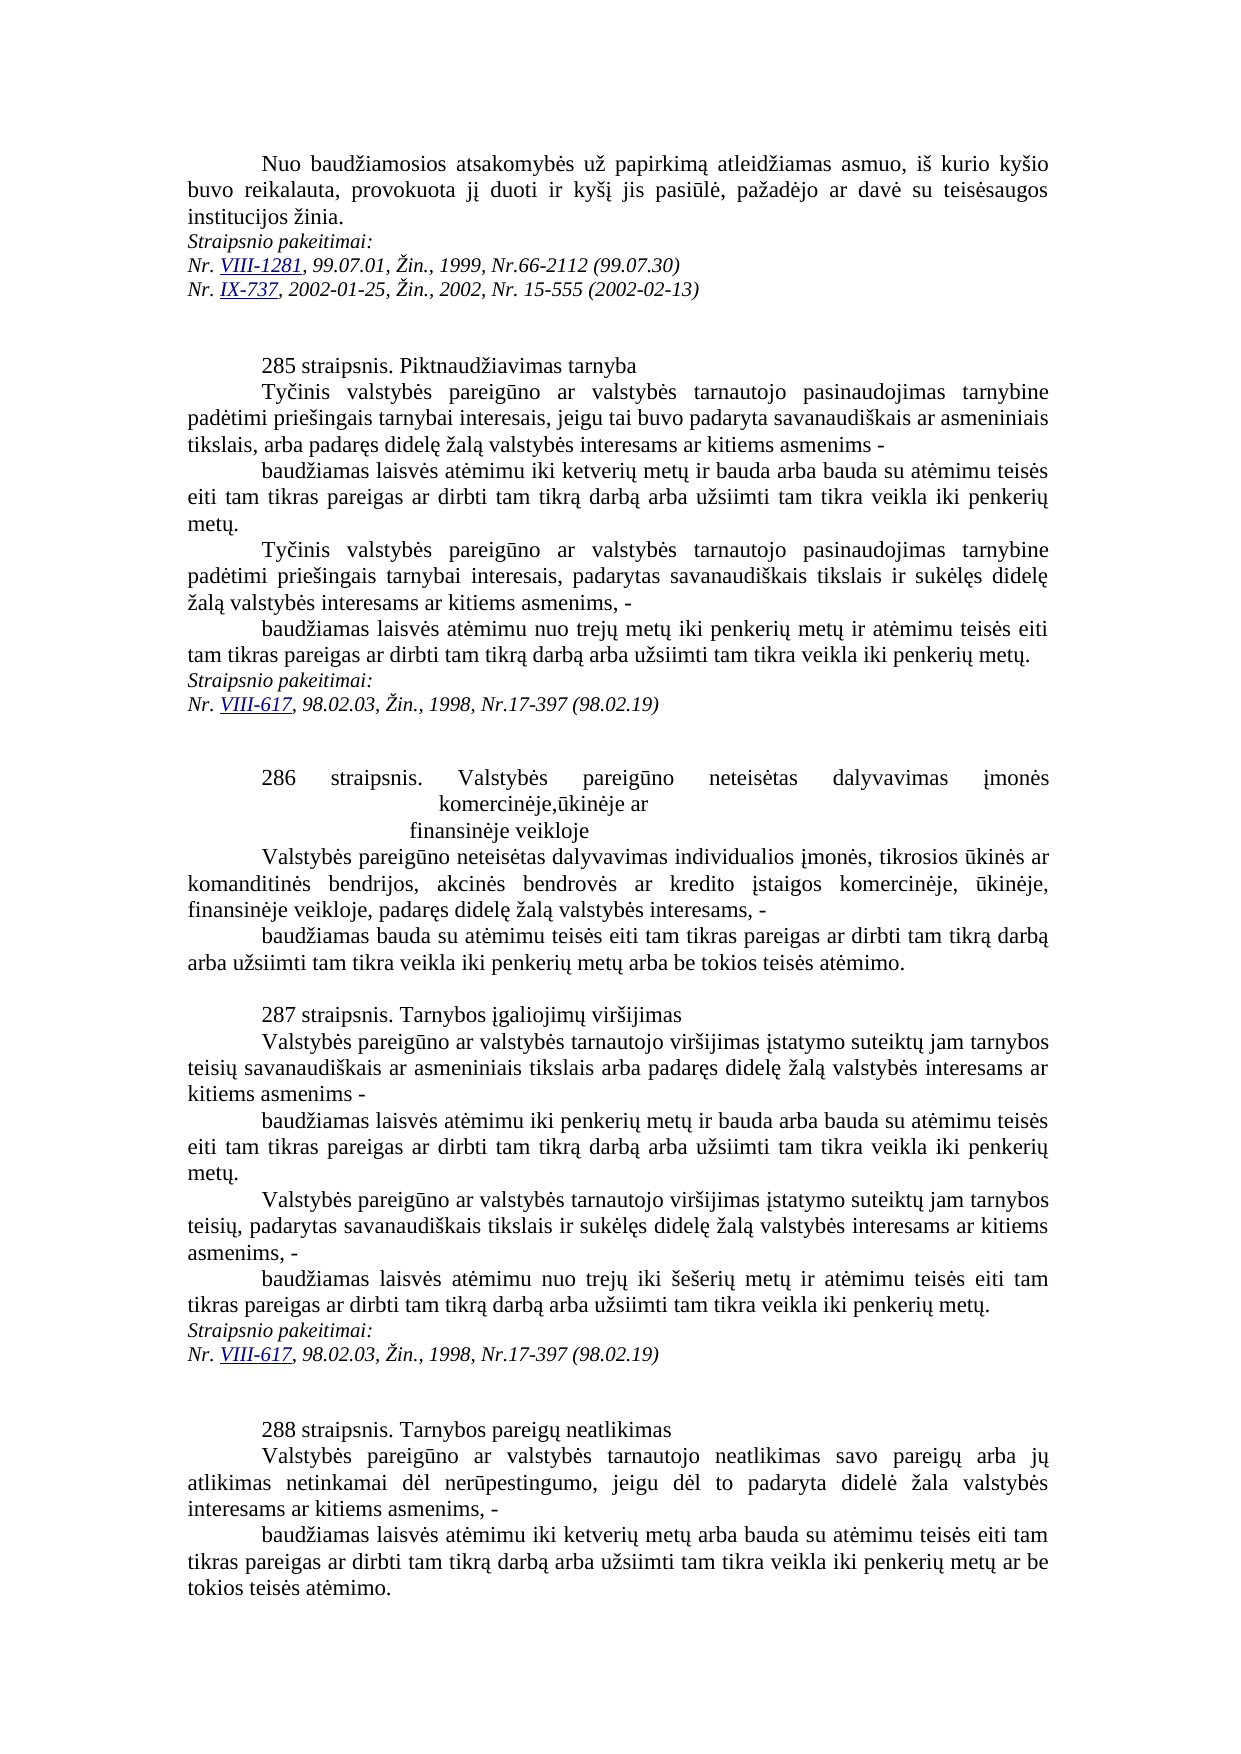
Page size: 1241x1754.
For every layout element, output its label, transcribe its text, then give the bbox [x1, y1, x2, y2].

text baudžiamas laisvės atėmimu iki ketverių metų ir bauda arba bauda su atėmimu teisės eiti tam tikras pareigas ar dirbti tam tikrą darbą arba užsiimti tam tikra veikla iki penkerių metų. [187, 457, 1050, 536]
text Straipsnio pakeitimai: [187, 668, 1050, 692]
text Valstybės pareigūno ar valstybės tarnautojo viršijimas įstatymo suteiktų jam tarnybos teisių savanaudiškais ar asmeniniais tikslais arba padaręs didelę žalą valstybės interesams ar kitiems asmenims - [187, 1028, 1050, 1107]
text Valstybės pareigūno ar valstybės tarnautojo neatlikimas savo pareigų arba jų atlikimas netinkamai dėl nerūpestingumo, jeigu dėl to padaryta didelė žala valstybės interesams ar kitiems asmenims, - [187, 1442, 1050, 1522]
text Valstybės pareigūno neteisėtas dalyvavimas individualios įmonės, tikrosios ūkinės ar komanditinės bendrijos, akcinės bendrovės ar kredito įstaigos komercinėje, ūkinėje, finansinėje veikloje, padaręs didelę žalą valstybės interesams, - [187, 843, 1050, 922]
text Tyčinis valstybės pareigūno ar valstybės tarnautojo pasinaudojimas tarnybine padėtimi priešingais tarnybai interesais, jeigu tai buvo padaryta savanaudiškais ar asmeniniais tikslais, arba padaręs didelę žalą valstybės interesams ar kitiems asmenims - [187, 378, 1050, 457]
text baudžiamas bauda su atėmimu teisės eiti tam tikras pareigas ar dirbti tam tikrą darbą arba užsiimti tam tikra veikla iki penkerių metų arba be tokios teisės atėmimo. [187, 922, 1050, 975]
text baudžiamas laisvės atėmimu nuo trejų iki šešerių metų ir atėmimu teisės eiti tam tikras pareigas ar dirbti tam tikrą darbą arba užsiimti tam tikra veikla iki penkerių metų. [187, 1265, 1050, 1318]
text 285 straipsnis. Piktnaudžiavimas tarnyba [207, 352, 1050, 378]
text Valstybės pareigūno ar valstybės tarnautojo viršijimas įstatymo suteiktų jam tarnybos teisių, padarytas savanaudiškais tikslais ir sukėlęs didelę žalą valstybės interesams ar kitiems asmenims, - [187, 1186, 1050, 1265]
text Nr. VIII-617, 98.02.03, Žin., 1998, Nr.17-397 (98.02.19) [187, 1342, 1050, 1366]
text Nr. VIII-617, 98.02.03, Žin., 1998, Nr.17-397 (98.02.19) [187, 692, 1050, 716]
text Tyčinis valstybės pareigūno ar valstybės tarnautojo pasinaudojimas tarnybine padėtimi priešingais tarnybai interesais, padarytas savanaudiškais tikslais ir sukėlęs didelę žalą valstybės interesams ar kitiems asmenims, - [187, 536, 1050, 615]
text baudžiamas laisvės atėmimu iki ketverių metų arba bauda su atėmimu teisės eiti tam tikras pareigas ar dirbti tam tikrą darbą arba užsiimti tam tikra veikla iki penkerių metų ar be tokios teisės atėmimo. [187, 1522, 1050, 1601]
text Nr. VIII-1281, 99.07.01, Žin., 1999, Nr.66-2112 (99.07.30) [187, 253, 1050, 277]
text Straipsnio pakeitimai: [187, 1318, 1050, 1342]
text baudžiamas laisvės atėmimu nuo trejų metų iki penkerių metų ir atėmimu teisės eiti tam tikras pareigas ar dirbti tam tikrą darbą arba užsiimti tam tikra veikla iki penkerių metų. [187, 615, 1050, 668]
text Nuo baudžiamosios atsakomybės už papirkimą atleidžiamas asmuo, iš kurio kyšio buvo reikalauta, provokuota jį duoti ir kyšį jis pasiūlė, pažadėjo ar davė su teisėsaugos institucijos žinia. [187, 150, 1050, 229]
text 287 straipsnis. Tarnybos įgaliojimų viršijimas [206, 1001, 1050, 1028]
text Nr. IX-737, 2002-01-25, Žin., 2002, Nr. 15-555 (2002-02-13) [187, 277, 1050, 301]
text baudžiamas laisvės atėmimu iki penkerių metų ir bauda arba bauda su atėmimu teisės eiti tam tikras pareigas ar dirbti tam tikrą darbą arba užsiimti tam tikra veikla iki penkerių metų. [187, 1107, 1050, 1186]
text finansinėje veikloje [409, 817, 1050, 843]
text 286 straipsnis. Valstybės pareigūno neteisėtas dalyvavimas įmonės komercinėje,ūkinėje ar [261, 764, 1050, 817]
text 288 straipsnis. Tarnybos pareigų neatlikimas [207, 1416, 1050, 1442]
text Straipsnio pakeitimai: [187, 229, 1050, 253]
